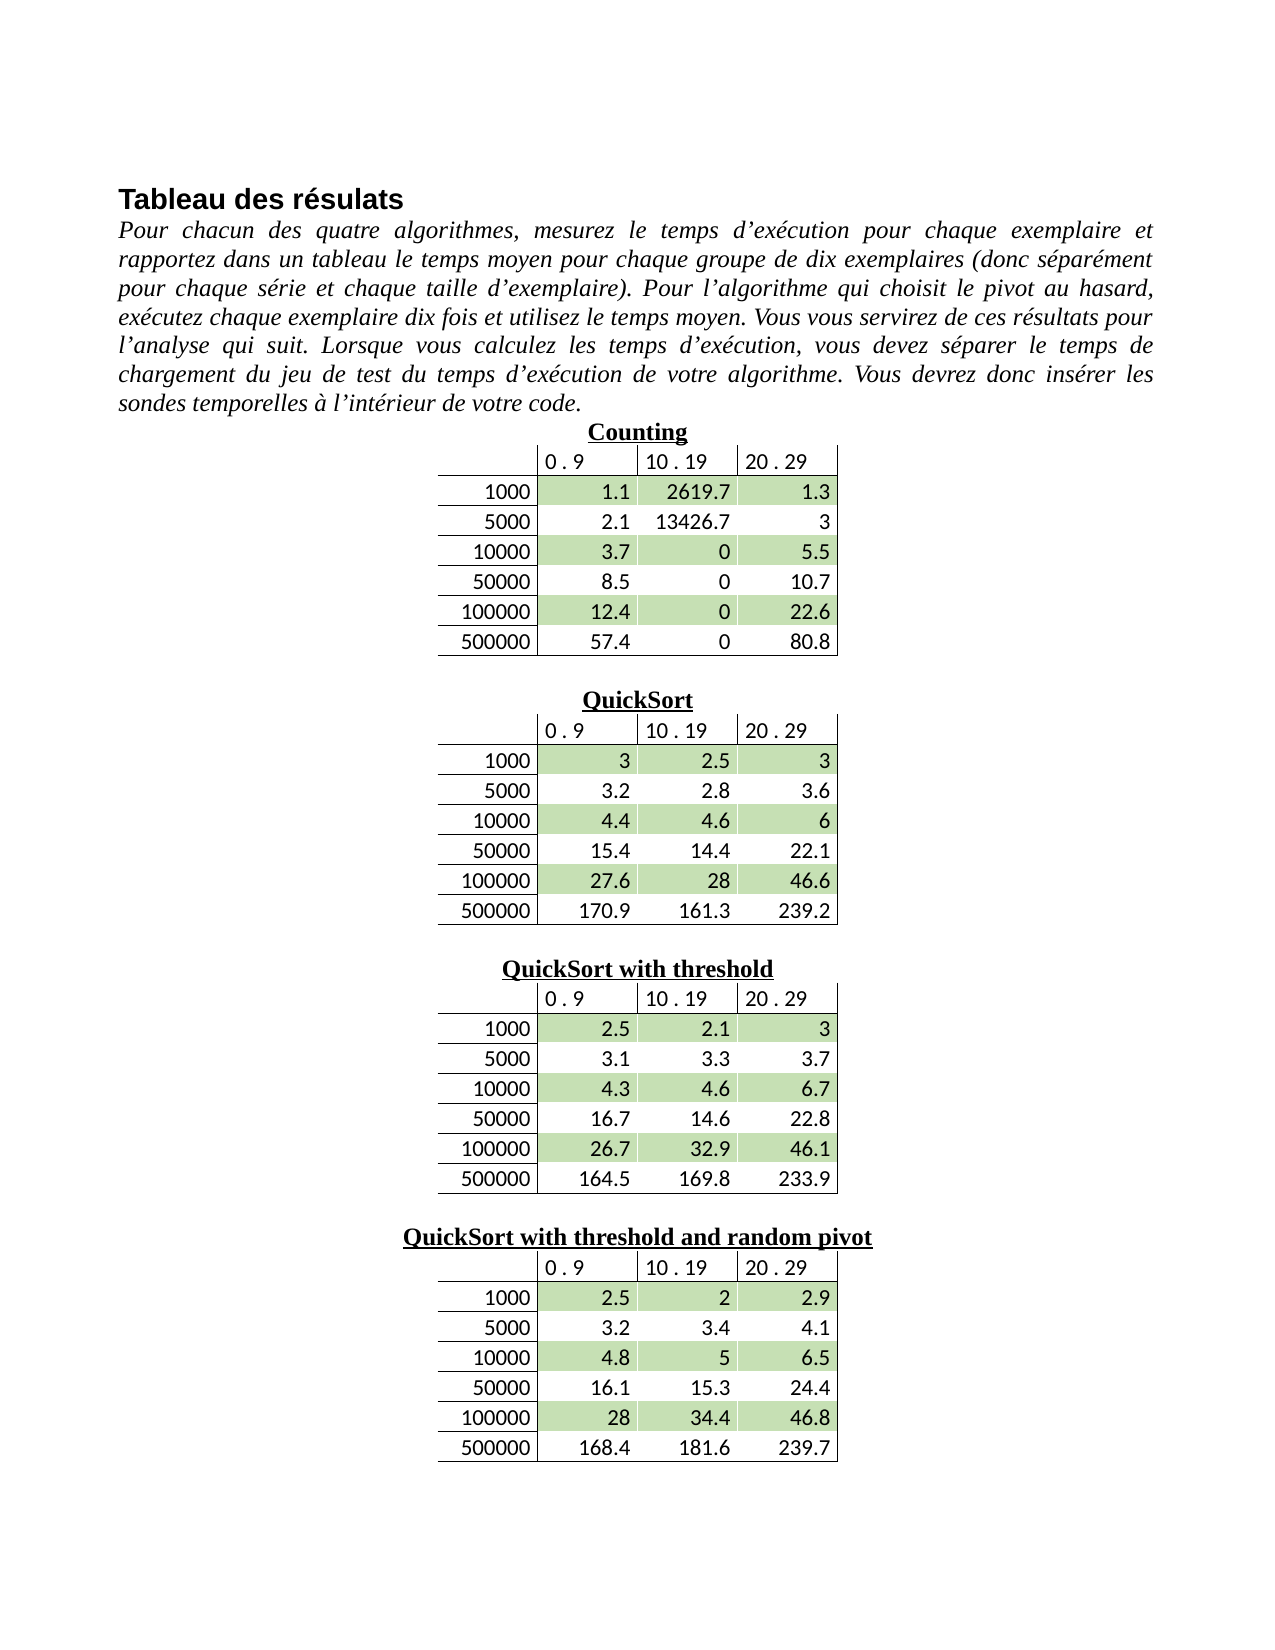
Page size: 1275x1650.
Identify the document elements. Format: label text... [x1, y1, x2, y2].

table_cell 2.9 [738, 1282, 837, 1311]
table_cell 46.6 [738, 864, 837, 894]
table_cell 3.6 [738, 774, 837, 804]
table_cell 24.4 [738, 1371, 837, 1401]
table_cell 22.1 [738, 834, 837, 864]
table_cell 161.3 [638, 894, 737, 924]
table_cell 3 [538, 745, 637, 774]
table_cell 4.8 [538, 1341, 637, 1371]
table_cell 2.1 [538, 505, 637, 535]
table_cell 4.4 [538, 804, 637, 834]
table_cell 168.4 [538, 1431, 637, 1461]
table_cell 2 [638, 1282, 737, 1311]
table_cell 57.4 [538, 625, 637, 655]
table_cell 15.4 [538, 834, 637, 864]
table_cell 2.5 [638, 745, 737, 774]
table_cell 2619.7 [638, 476, 737, 505]
table_cell 10000 [438, 536, 537, 565]
table_cell 50000 [438, 566, 537, 595]
table_cell 12.4 [538, 595, 637, 625]
table_cell 3 [738, 505, 837, 535]
table_cell 164.5 [538, 1163, 637, 1192]
table_cell 14.6 [638, 1103, 737, 1132]
table_cell 181.6 [638, 1431, 737, 1461]
table_header [438, 714, 537, 744]
table_header 10 . 19 [638, 983, 737, 1012]
table_cell 50000 [438, 1104, 537, 1132]
table_cell 0 [638, 595, 737, 625]
text QuickSort with threshold and random pivot [118, 1222, 1157, 1251]
table_cell 14.4 [638, 834, 737, 864]
table_cell 0 [638, 625, 737, 655]
table_header 20 . 29 [738, 445, 837, 475]
table_cell 169.8 [638, 1163, 737, 1192]
table_header 20 . 29 [738, 1251, 837, 1281]
table_cell 3.1 [538, 1043, 637, 1072]
table_cell 100000 [438, 596, 537, 625]
table_cell 80.8 [738, 625, 837, 655]
table_header [438, 445, 537, 475]
table_cell 10.7 [738, 565, 837, 595]
table_cell 5000 [438, 1044, 537, 1072]
table_cell 2.5 [538, 1282, 637, 1311]
text QuickSort with threshold [118, 954, 1157, 982]
table_cell 1000 [438, 1282, 537, 1311]
table_cell 10000 [438, 1074, 537, 1102]
table_cell 100000 [438, 1134, 537, 1162]
table_cell 500000 [438, 1432, 537, 1461]
table_cell 4.6 [638, 1073, 737, 1102]
table_cell 16.7 [538, 1103, 637, 1132]
table_cell 26.7 [538, 1133, 637, 1162]
table_cell 1000 [438, 476, 537, 505]
table_cell 13426.7 [638, 505, 737, 535]
table_cell 170.9 [538, 894, 637, 924]
table_cell 8.5 [538, 565, 637, 595]
table_header 0 . 9 [538, 983, 637, 1012]
table_cell 15.3 [638, 1371, 737, 1401]
table_cell 10000 [438, 805, 537, 834]
table_cell 3.7 [538, 535, 637, 565]
table_cell 500000 [438, 895, 537, 924]
table_cell 5.5 [738, 535, 837, 565]
table_header 0 . 9 [538, 714, 637, 744]
text QuickSort [118, 685, 1157, 714]
table_cell 6.5 [738, 1341, 837, 1371]
table_cell 28 [638, 864, 737, 894]
table_cell 239.2 [738, 894, 837, 924]
table_cell 100000 [438, 1402, 537, 1431]
table_cell 6 [738, 804, 837, 834]
table_header 10 . 19 [638, 445, 737, 475]
table_cell 500000 [438, 626, 537, 655]
table_header 0 . 9 [538, 445, 637, 475]
table_cell 0 [638, 535, 737, 565]
table_header [438, 1251, 537, 1281]
table_cell 500000 [438, 1164, 537, 1192]
table_cell 46.8 [738, 1401, 837, 1431]
table_cell 2.1 [638, 1014, 737, 1042]
text Counting [118, 417, 1157, 445]
table_cell 4.3 [538, 1073, 637, 1102]
table_cell 3.7 [738, 1043, 837, 1072]
table_cell 1.1 [538, 476, 637, 505]
table_header 10 . 19 [638, 714, 737, 744]
table_cell 5 [638, 1341, 737, 1371]
table_cell 50000 [438, 1372, 537, 1401]
table_header 20 . 29 [738, 714, 837, 744]
table_header 20 . 29 [738, 983, 837, 1012]
table_cell 10000 [438, 1342, 537, 1371]
table_cell 3.4 [638, 1311, 737, 1341]
table_cell 32.9 [638, 1133, 737, 1162]
table_cell 50000 [438, 835, 537, 864]
table_cell 4.1 [738, 1311, 837, 1341]
table_cell 100000 [438, 865, 537, 894]
table_cell 1000 [438, 745, 537, 774]
table_cell 0 [638, 565, 737, 595]
table_cell 5000 [438, 506, 537, 535]
table_cell 4.6 [638, 804, 737, 834]
table_cell 3.2 [538, 1311, 637, 1341]
table_cell 27.6 [538, 864, 637, 894]
table_cell 3 [738, 745, 837, 774]
table_cell 1000 [438, 1014, 537, 1042]
table_header 10 . 19 [638, 1251, 737, 1281]
table_cell 233.9 [738, 1163, 837, 1192]
table_cell 22.6 [738, 595, 837, 625]
table_cell 3.2 [538, 774, 637, 804]
table_cell 6.7 [738, 1073, 837, 1102]
table_cell 22.8 [738, 1103, 837, 1132]
text Pour chacun des quatre algorithmes, mesurez le temps d’exécution pour chaque exemplaire et rapportez dans un tableau le temps moyen pour chaque groupe de dix exemplaires (donc séparément pour chaque série et chaque taille d’exemplaire). Pour l’algorithme qui choisit le pivot au hasard, exécutez chaque exemplaire dix fois et utilisez le temps moyen. Vous vous servirez de ces résultats pour l’analyse qui suit. Lorsque vous calculez les temps d’exécution, vous devez séparer le temps de chargement du jeu de test du temps d’exécution de votre algorithme. Vous devrez donc insérer les sondes temporelles à l’intérieur de votre code. [118, 215, 1157, 417]
table_cell 3.3 [638, 1043, 737, 1072]
table_cell 2.8 [638, 774, 737, 804]
table_cell 16.1 [538, 1371, 637, 1401]
table_header [438, 983, 537, 1012]
table_cell 28 [538, 1401, 637, 1431]
table_cell 2.5 [538, 1014, 637, 1042]
table_cell 5000 [438, 1312, 537, 1341]
table_cell 5000 [438, 775, 537, 804]
table_cell 3 [738, 1014, 837, 1042]
table_cell 239.7 [738, 1431, 837, 1461]
subtitle Tableau des résulats [118, 182, 1157, 215]
table_cell 46.1 [738, 1133, 837, 1162]
table_header 0 . 9 [538, 1251, 637, 1281]
table_cell 34.4 [638, 1401, 737, 1431]
table_cell 1.3 [738, 476, 837, 505]
